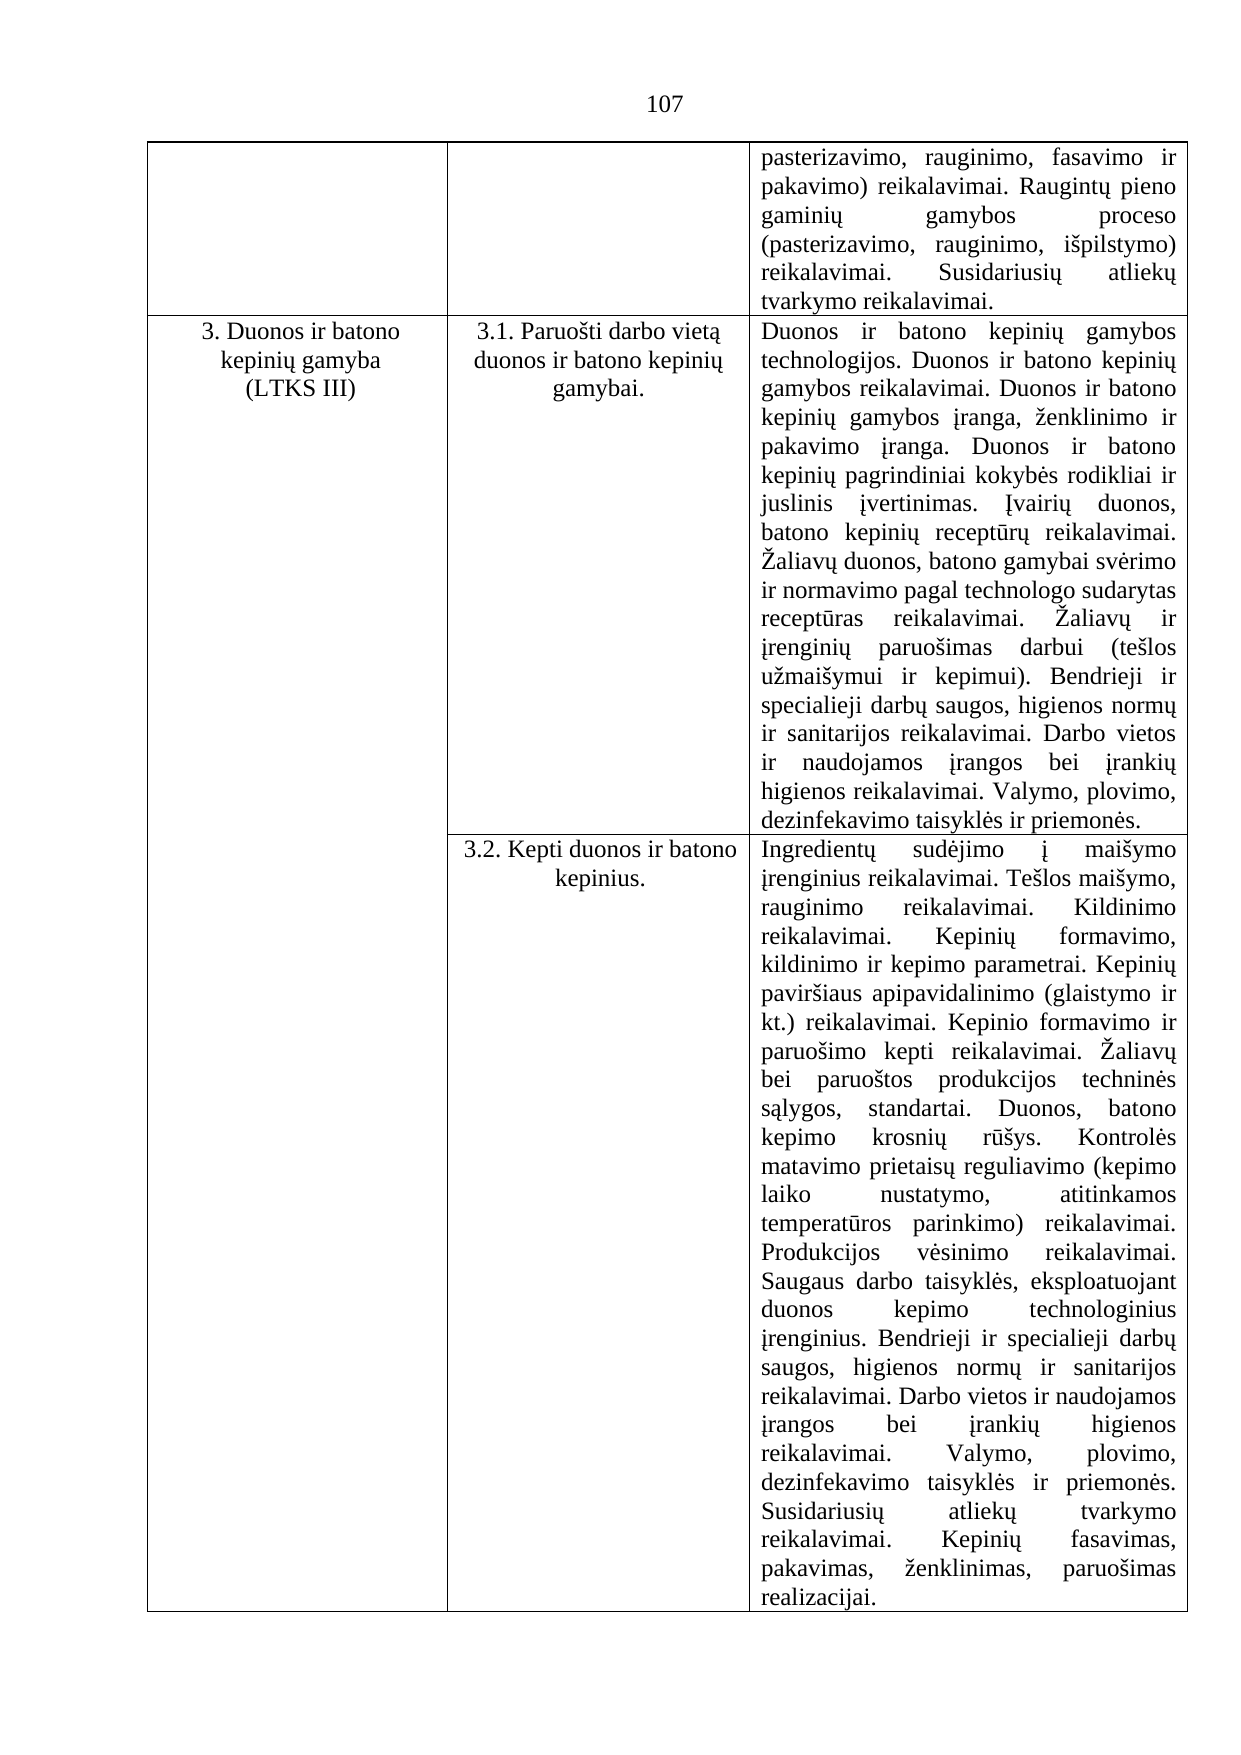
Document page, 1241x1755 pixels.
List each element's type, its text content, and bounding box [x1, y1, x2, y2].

table_cell Duonos ir batono kepinių gamybos technologijos. Duonos ir batono kepinių gamybos reikalavimai. Duonos ir batono kepinių gamybos įranga, ženklinimo ir pakavimo įranga. Duonos ir batono kepinių pagrindiniai kokybės rodikliai ir juslinis įvertinimas. Įvairių duonos, batono kepinių receptūrų reikalavimai. Žaliavų duonos, batono gamybai svėrimo ir normavimo pagal technologo sudarytas receptūras reikalavimai. Žaliavų ir įrenginių paruošimas darbui (tešlos užmaišymui ir kepimui). Bendrieji ir specialieji darbų saugos, higienos normų ir sanitarijos reikalavimai. Darbo vietos ir naudojamos įrangos bei įrankių higienos reikalavimai. Valymo, plovimo, dezinfekavimo taisyklės ir priemonės. [750, 316, 1187, 833]
table_cell 3. Duonos ir batono kepinių gamyba (LTKS III) [148, 316, 447, 1611]
table_cell 3.2. Kepti duonos ir batono kepinius. [448, 835, 749, 1611]
table_cell pasterizavimo, rauginimo, fasavimo ir pakavimo) reikalavimai. Raugintų pieno gaminių gamybos proceso (pasterizavimo, rauginimo, išpilstymo) reikalavimai. Susidariusių atliekų tvarkymo reikalavimai. [750, 143, 1187, 315]
table_cell Ingredientų sudėjimo į maišymo įrenginius reikalavimai. Tešlos maišymo, rauginimo reikalavimai. Kildinimo reikalavimai. Kepinių formavimo, kildinimo ir kepimo parametrai. Kepinių paviršiaus apipavidalinimo (glaistymo ir kt.) reikalavimai. Kepinio formavimo ir paruošimo kepti reikalavimai. Žaliavų bei paruoštos produkcijos techninės sąlygos, standartai. Duonos, batono kepimo krosnių rūšys. Kontrolės matavimo prietaisų reguliavimo (kepimo laiko nustatymo, atitinkamos temperatūros parinkimo) reikalavimai. Produkcijos vėsinimo reikalavimai. Saugaus darbo taisyklės, eksploatuojant duonos kepimo technologinius įrenginius. Bendrieji ir specialieji darbų saugos, higienos normų ir sanitarijos reikalavimai. Darbo vietos ir naudojamos įrangos bei įrankių higienos reikalavimai. Valymo, plovimo, dezinfekavimo taisyklės ir priemonės. Susidariusių atliekų tvarkymo reikalavimai. Kepinių fasavimas, pakavimas, ženklinimas, paruošimas realizacijai. [750, 835, 1187, 1611]
table_cell 3.1. Paruošti darbo vietą duonos ir batono kepinių gamybai. [448, 316, 749, 833]
table_cell [448, 143, 749, 315]
table_cell [148, 143, 447, 315]
